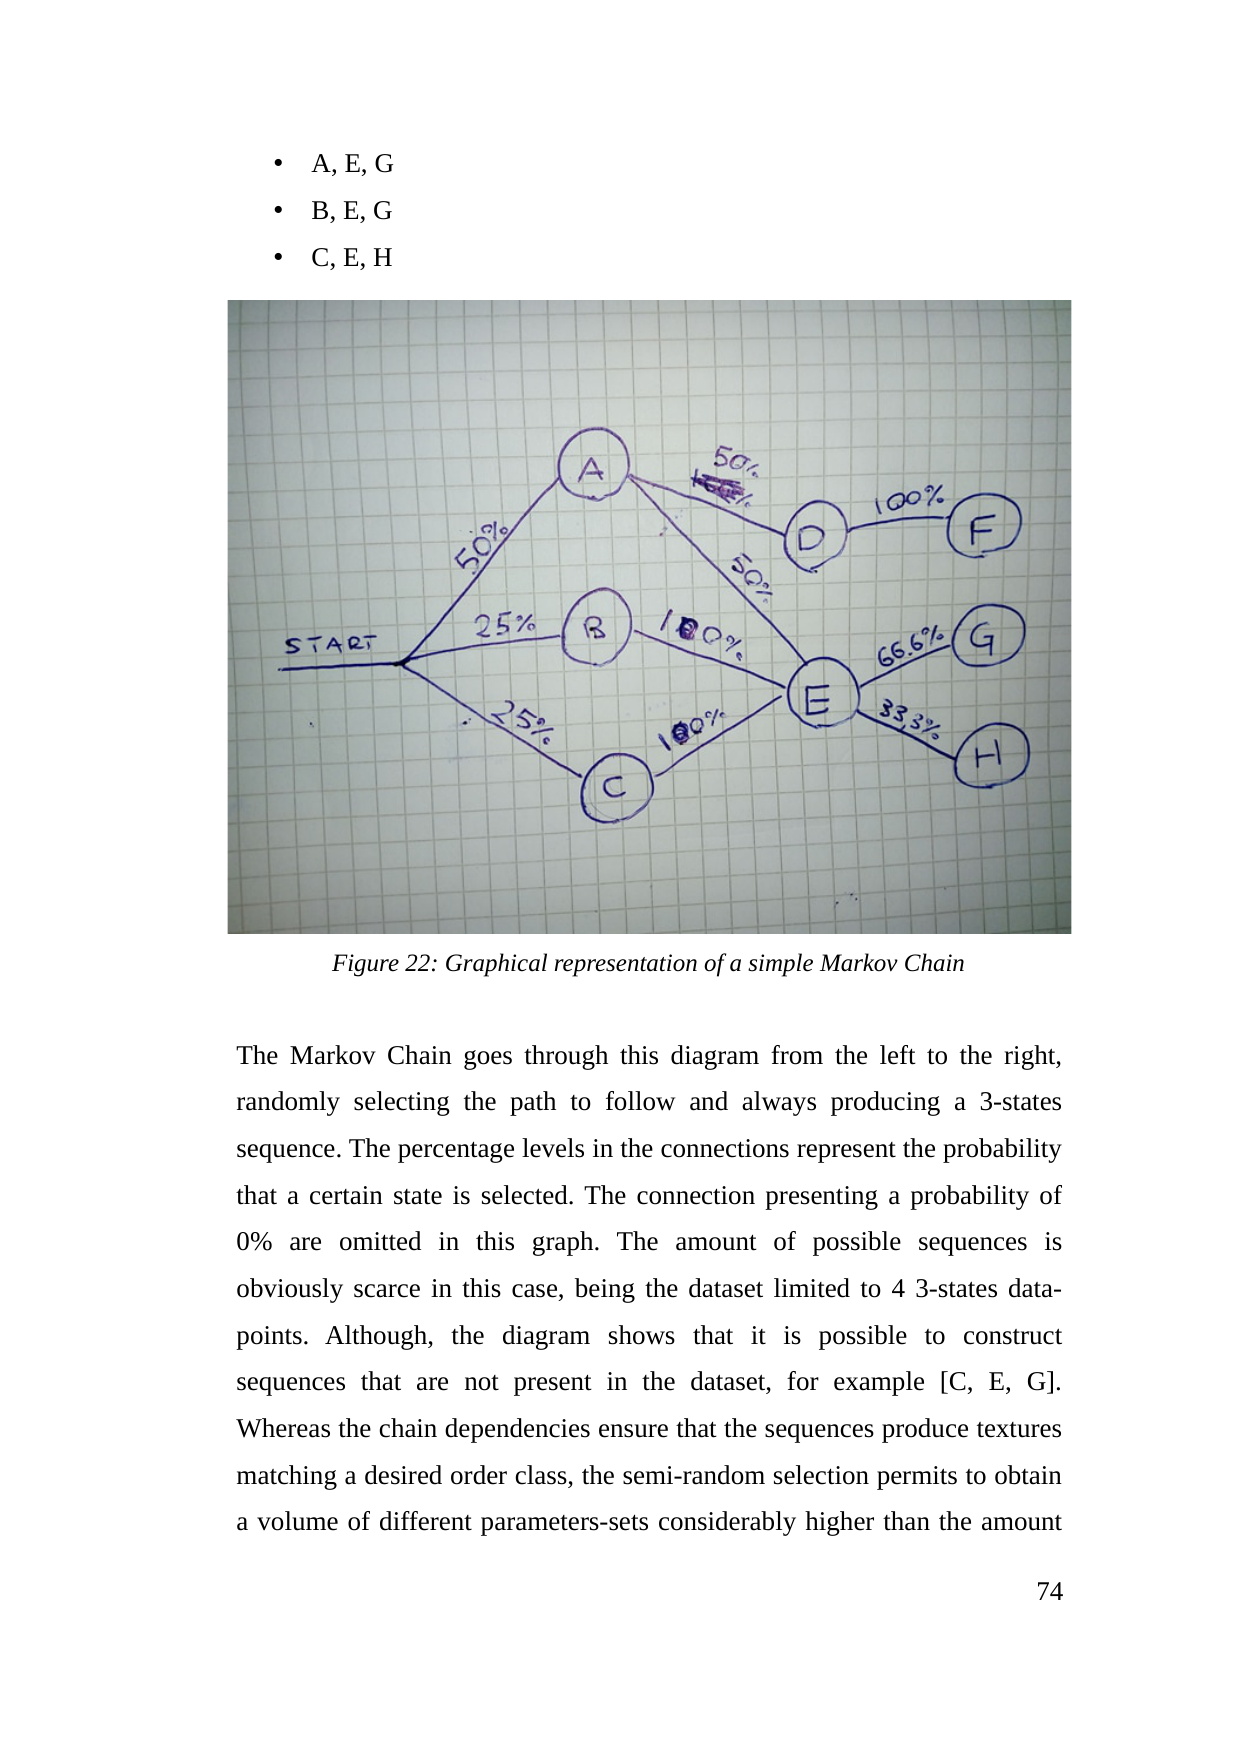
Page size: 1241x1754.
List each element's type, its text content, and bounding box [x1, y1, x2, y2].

text The Markov Chain goes through this diagram from the left to the right, randomly selecting the path to follow and always producing a 3-states sequence. The percentage levels in the connections represent the probability that a certain state is selected. The connection presenting a probability of 0% are omitted in this graph. The amount of possible sequences is obviously scarce in this case, being the dataset limited to 4 3-states data-points. Although, the diagram shows that it is possible to construct sequences that are not present in the dataset, for example [C, E, G]. Whereas the chain dependencies ensure that the sequences produce textures matching a desired order class, the semi-random selection permits to obtain a volume of different parameters-sets considerably higher than the amount [236, 1039, 1063, 1537]
list B, E, G [274, 194, 1063, 226]
list C, E, H [274, 241, 1063, 273]
list A, E, G [274, 148, 1063, 179]
picture [227, 300, 1072, 934]
text Figure 22: Graphical representation of a simple Markov Chain [228, 934, 1071, 977]
